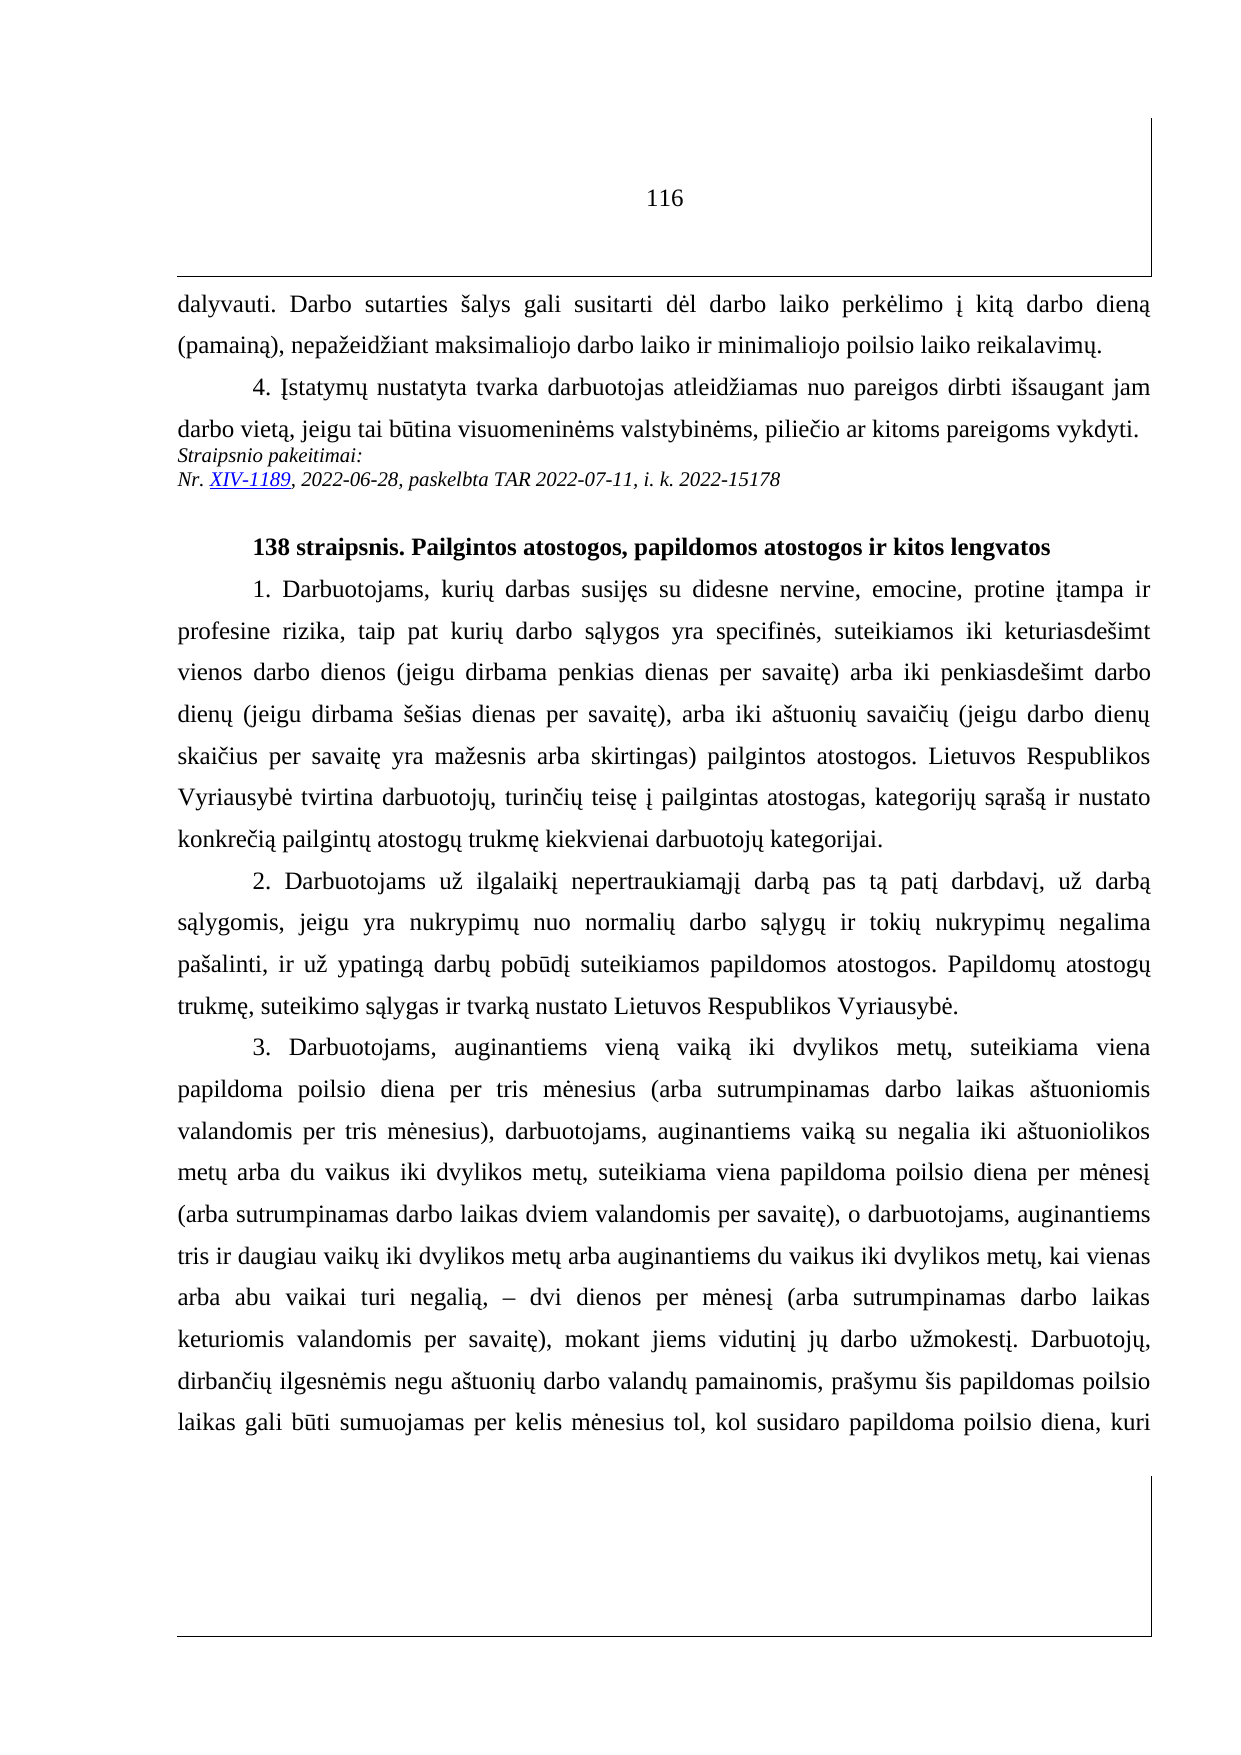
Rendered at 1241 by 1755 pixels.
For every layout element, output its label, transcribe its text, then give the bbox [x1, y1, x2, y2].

text 4. Įstatymų nustatyta tvarka darbuotojas atleidžiamas nuo pareigos dirbti išsaugant jam darbo vietą, jeigu tai būtina visuomeninėms valstybinėms, piliečio ar kitoms pareigoms vykdyti. [177, 359, 1152, 443]
subtitle 138 straipsnis. Pailgintos atostogos, papildomos atostogos ir kitos lengvatos [177, 519, 1152, 561]
text 2. Darbuotojams už ilgalaikį nepertraukiamąjį darbą pas tą patį darbdavį, už darbą sąlygomis, jeigu yra nukrypimų nuo normalių darbo sąlygų ir tokių nukrypimų negalima pašalinti, ir už ypatingą darbų pobūdį suteikiamos papildomos atostogos. Papildomų atostogų trukmę, suteikimo sąlygas ir tvarką nustato Lietuvos Respublikos Vyriausybė. [177, 853, 1152, 1019]
text 1. Darbuotojams, kurių darbas susijęs su didesne nervine, emocine, protine įtampa ir profesine rizika, taip pat kurių darbo sąlygos yra specifinės, suteikiamos iki keturiasdešimt vienos darbo dienos (jeigu dirbama penkias dienas per savaitę) arba iki penkiasdešimt darbo dienų (jeigu dirbama šešias dienas per savaitę), arba iki aštuonių savaičių (jeigu darbo dienų skaičius per savaitę yra mažesnis arba skirtingas) pailgintos atostogos. Lietuvos Respublikos Vyriausybė tvirtina darbuotojų, turinčių teisę į pailgintas atostogas, kategorijų sąrašą ir nustato konkrečią pailgintų atostogų trukmę kiekvienai darbuotojų kategorijai. [177, 561, 1152, 853]
text Straipsnio pakeitimai: [177, 443, 1152, 467]
text Nr. XIV-1189, 2022-06-28, paskelbta TAR 2022-07-11, i. k. 2022-15178 [177, 467, 1152, 491]
text 3. Darbuotojams, auginantiems vieną vaiką iki dvylikos metų, suteikiama viena papildoma poilsio diena per tris mėnesius (arba sutrumpinamas darbo laikas aštuoniomis valandomis per tris mėnesius), darbuotojams, auginantiems vaiką su negalia iki aštuoniolikos metų arba du vaikus iki dvylikos metų, suteikiama viena papildoma poilsio diena per mėnesį (arba sutrumpinamas darbo laikas dviem valandomis per savaitę), o darbuotojams, auginantiems tris ir daugiau vaikų iki dvylikos metų arba auginantiems du vaikus iki dvylikos metų, kai vienas arba abu vaikai turi negalią, – dvi dienos per mėnesį (arba sutrumpinamas darbo laikas keturiomis valandomis per savaitę), mokant jiems vidutinį jų darbo užmokestį. Darbuotojų, dirbančių ilgesnėmis negu aštuonių darbo valandų pamainomis, prašymu šis papildomas poilsio laikas gali būti sumuojamas per kelis mėnesius tol, kol susidaro papildoma poilsio diena, kuri [177, 1019, 1152, 1436]
text dalyvauti. Darbo sutarties šalys gali susitarti dėl darbo laiko perkėlimo į kitą darbo dieną (pamainą), nepažeidžiant maksimaliojo darbo laiko ir minimaliojo poilsio laiko reikalavimų. [177, 276, 1152, 359]
